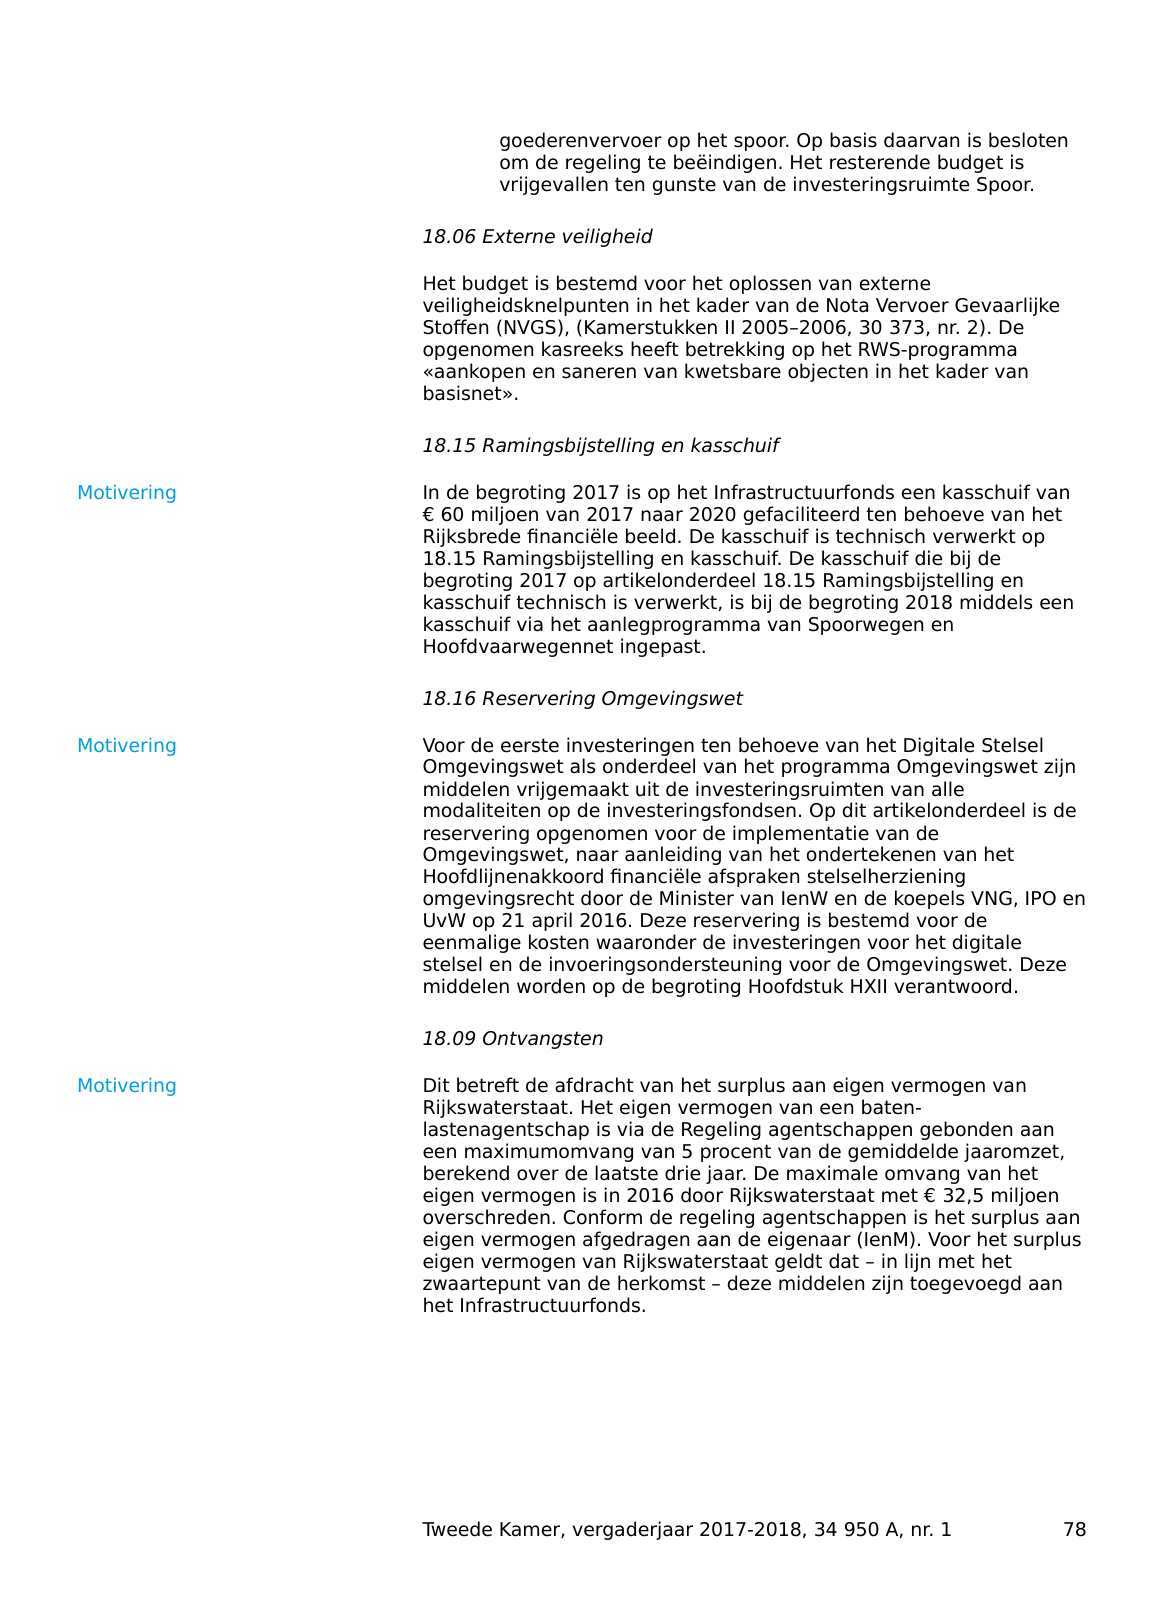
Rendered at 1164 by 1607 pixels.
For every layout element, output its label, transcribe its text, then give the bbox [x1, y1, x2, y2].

subtitle 18.09 Ontvangsten [422, 1028, 1087, 1050]
subtitle 18.15 Ramingsbijstelling en kasschuif [422, 435, 1087, 457]
text Motivering [77, 1075, 399, 1097]
text In de begroting 2017 is op het Infrastructuurfonds een kasschuif van € 60 miljoen van 2017 naar 2020 gefaciliteerd ten behoeve van het Rijksbrede financiële beeld. De kasschuif is technisch verwerkt op 18.15 Ramingsbijstelling en kasschuif. De kasschuif die bij de begroting 2017 op artikelonderdeel 18.15 Ramingsbijstelling en kasschuif technisch is verwerkt, is bij de begroting 2018 middels een kasschuif via het aanlegprogramma van Spoorwegen en Hoofdvaarwegennet ingepast. [422, 482, 1087, 657]
subtitle 18.06 Externe veiligheid [422, 226, 1087, 248]
text Motivering [77, 482, 399, 504]
text Dit betreft de afdracht van het surplus aan eigen vermogen van Rijkswaterstaat. Het eigen vermogen van een baten-lastenagentschap is via de Regeling agentschappen gebonden aan een maximumomvang van 5 procent van de gemiddelde jaaromzet, berekend over de laatste drie jaar. De maximale omvang van het eigen vermogen is in 2016 door Rijkswaterstaat met € 32,5 miljoen overschreden. Conform de regeling agentschappen is het surplus aan eigen vermogen afgedragen aan de eigenaar (IenM). Voor het surplus eigen vermogen van Rijkswaterstaat geldt dat – in lijn met het zwaartepunt van de herkomst – deze middelen zijn toegevoegd aan het Infrastructuurfonds. [422, 1075, 1087, 1317]
text Het budget is bestemd voor het oplossen van externe veiligheidsknelpunten in het kader van de Nota Vervoer Gevaarlijke Stoffen (NVGS), (Kamerstukken II 2005–2006, 30 373, nr. 2). De opgenomen kasreeks heeft betrekking op het RWS-programma «aankopen en saneren van kwetsbare objecten in het kader van basisnet». [422, 273, 1087, 405]
text Motivering [77, 734, 399, 756]
subtitle 18.16 Reservering Omgevingswet [422, 687, 1087, 709]
text Voor de eerste investeringen ten behoeve van het Digitale Stelsel Omgevingswet als onderdeel van het programma Omgevingswet zijn middelen vrijgemaakt uit de investeringsruimten van alle modaliteiten op de investeringsfondsen. Op dit artikelonderdeel is de reservering opgenomen voor de implementatie van de Omgevingswet, naar aanleiding van het ondertekenen van het Hoofdlijnenakkoord financiële afspraken stelselherziening omgevingsrecht door de Minister van IenW en de koepels VNG, IPO en UvW op 21 april 2016. Deze reservering is bestemd voor de eenmalige kosten waaronder de investeringen voor het digitale stelsel en de invoeringsondersteuning voor de Omgevingswet. Deze middelen worden op de begroting Hoofdstuk HXII verantwoord. [422, 734, 1087, 998]
text goederenvervoer op het spoor. Op basis daarvan is besloten om de regeling te beëindigen. Het resterende budget is vrijgevallen ten gunste van de investeringsruimte Spoor. [422, 130, 1087, 196]
